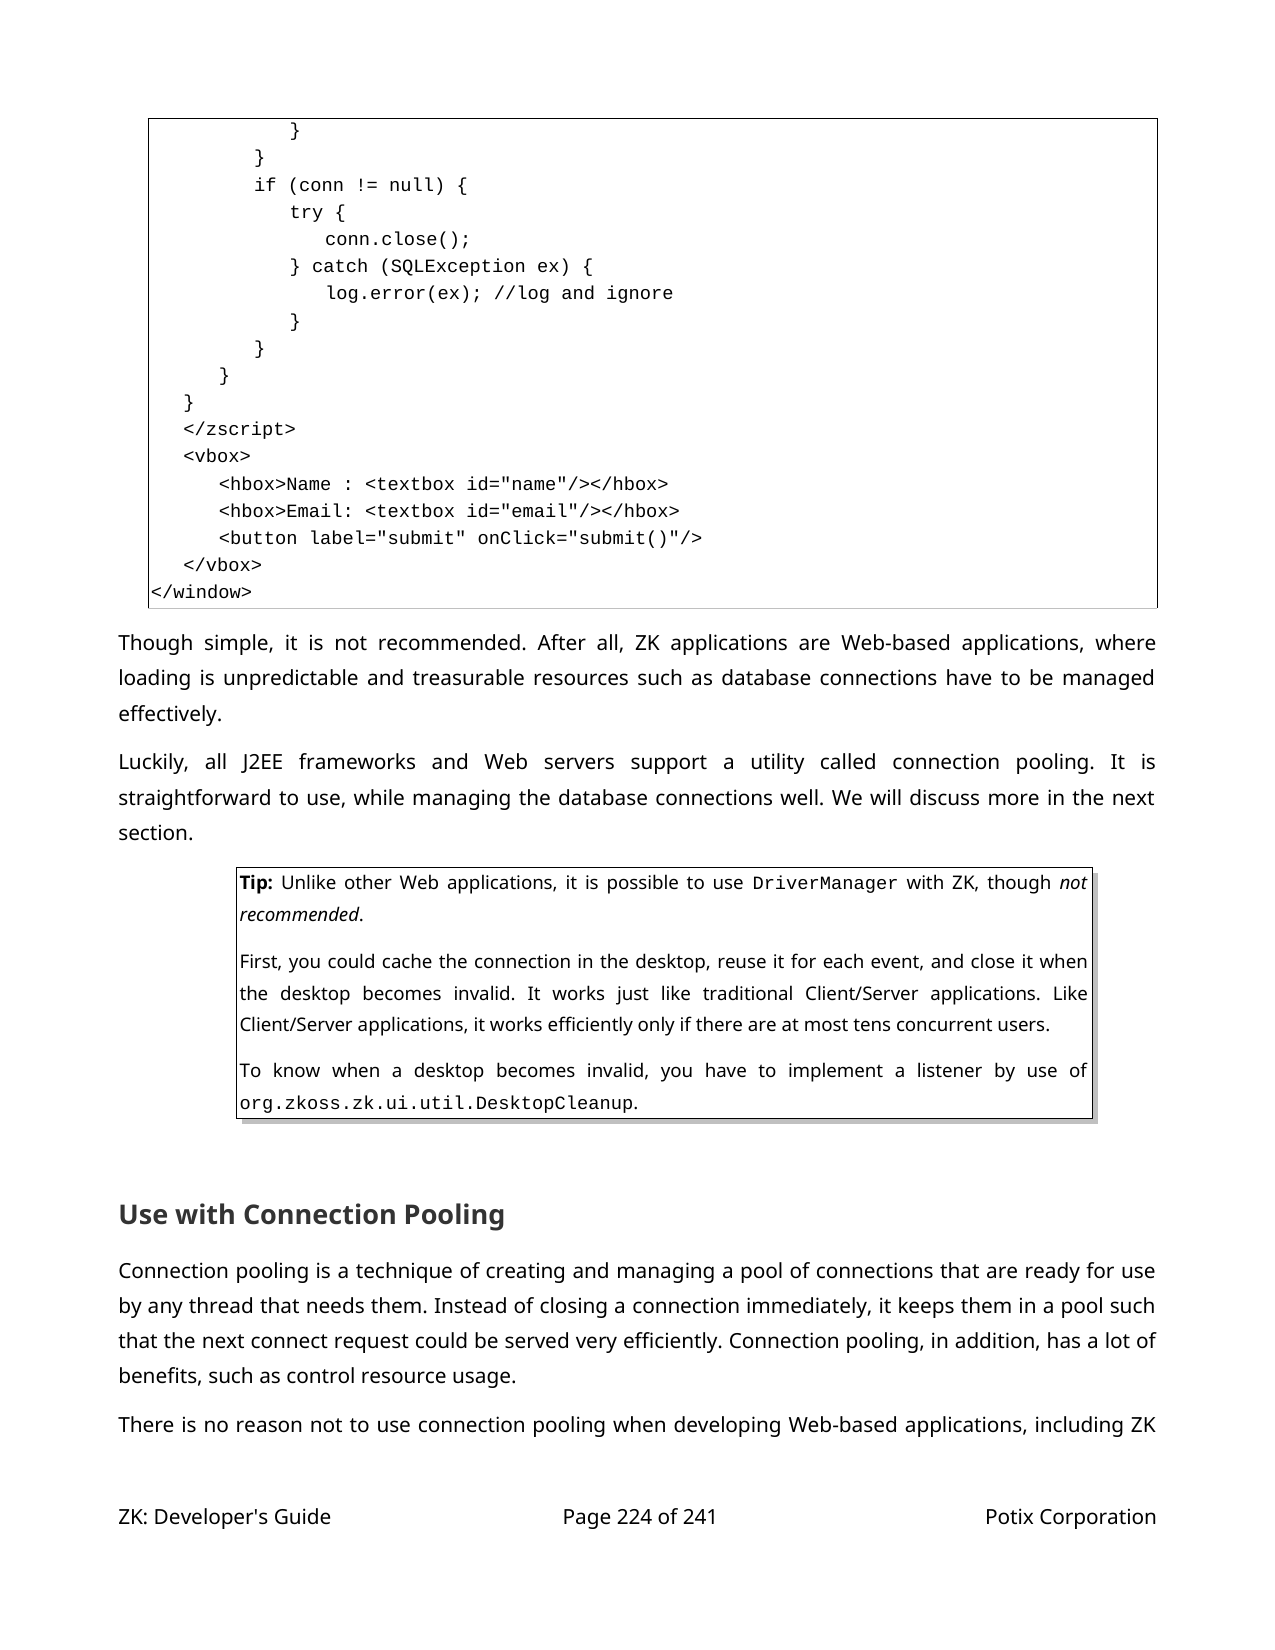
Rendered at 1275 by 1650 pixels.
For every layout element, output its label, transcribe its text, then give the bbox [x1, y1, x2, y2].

text There is no reason not to use connection pooling when developing Web-based applications, including ZK [118, 1410, 1157, 1438]
text } [149, 308, 1157, 333]
text } [149, 145, 1157, 169]
text Connection pooling is a technique of creating and managing a pool of connections that are ready for use by any thread that needs them. Instead of closing a connection immediately, it keeps them in a pool such that the next connect request could be served very efficiently. Connection pooling, in addition, has a lot of benefits, such as control resource usage. [118, 1256, 1157, 1389]
text <hbox>Email: <textbox id="email"/></hbox> [149, 499, 1157, 523]
text Tip: Unlike other Web applications, it is possible to use DriverManager with ZK, though not recommended. [237, 868, 1092, 927]
text Though simple, it is not recommended. After all, ZK applications are Web-based applications, where loading is unpredictable and treasurable resources such as database connections have to be managed effectively. [118, 628, 1157, 727]
text } [149, 390, 1157, 414]
text log.error(ex); //log and ignore [149, 281, 1157, 306]
text First, you could cache the connection in the desktop, reuse it for each event, and close it when the desktop becomes invalid. It works just like traditional Client/Server applications. Like Client/Server applications, it works efficiently only if there are at most tens concurrent users. [237, 945, 1092, 1037]
text } [149, 336, 1157, 360]
text <button label="submit" onClick="submit()"/> [149, 526, 1157, 550]
text </window> [149, 580, 1157, 608]
text </zscript> [149, 417, 1157, 441]
text } [149, 363, 1157, 387]
text </vbox> [149, 553, 1157, 577]
subtitle Use with Connection Pooling [118, 1195, 1157, 1232]
text } [149, 119, 1157, 142]
text try { [149, 200, 1157, 224]
text if (conn != null) { [149, 172, 1157, 197]
text } catch (SQLException ex) { [149, 254, 1157, 278]
text <vbox> [149, 444, 1157, 469]
text conn.close(); [149, 227, 1157, 251]
text To know when a desktop becomes invalid, you have to implement a listener by use of org.zkoss.zk.ui.util.DesktopCleanup. [237, 1055, 1092, 1118]
text <hbox>Name : <textbox id="name"/></hbox> [149, 472, 1157, 496]
text Luckily, all J2EE frameworks and Web servers support a utility called connection pooling. It is straightforward to use, while managing the database connections well. We will discuss more in the next section. [118, 747, 1157, 846]
